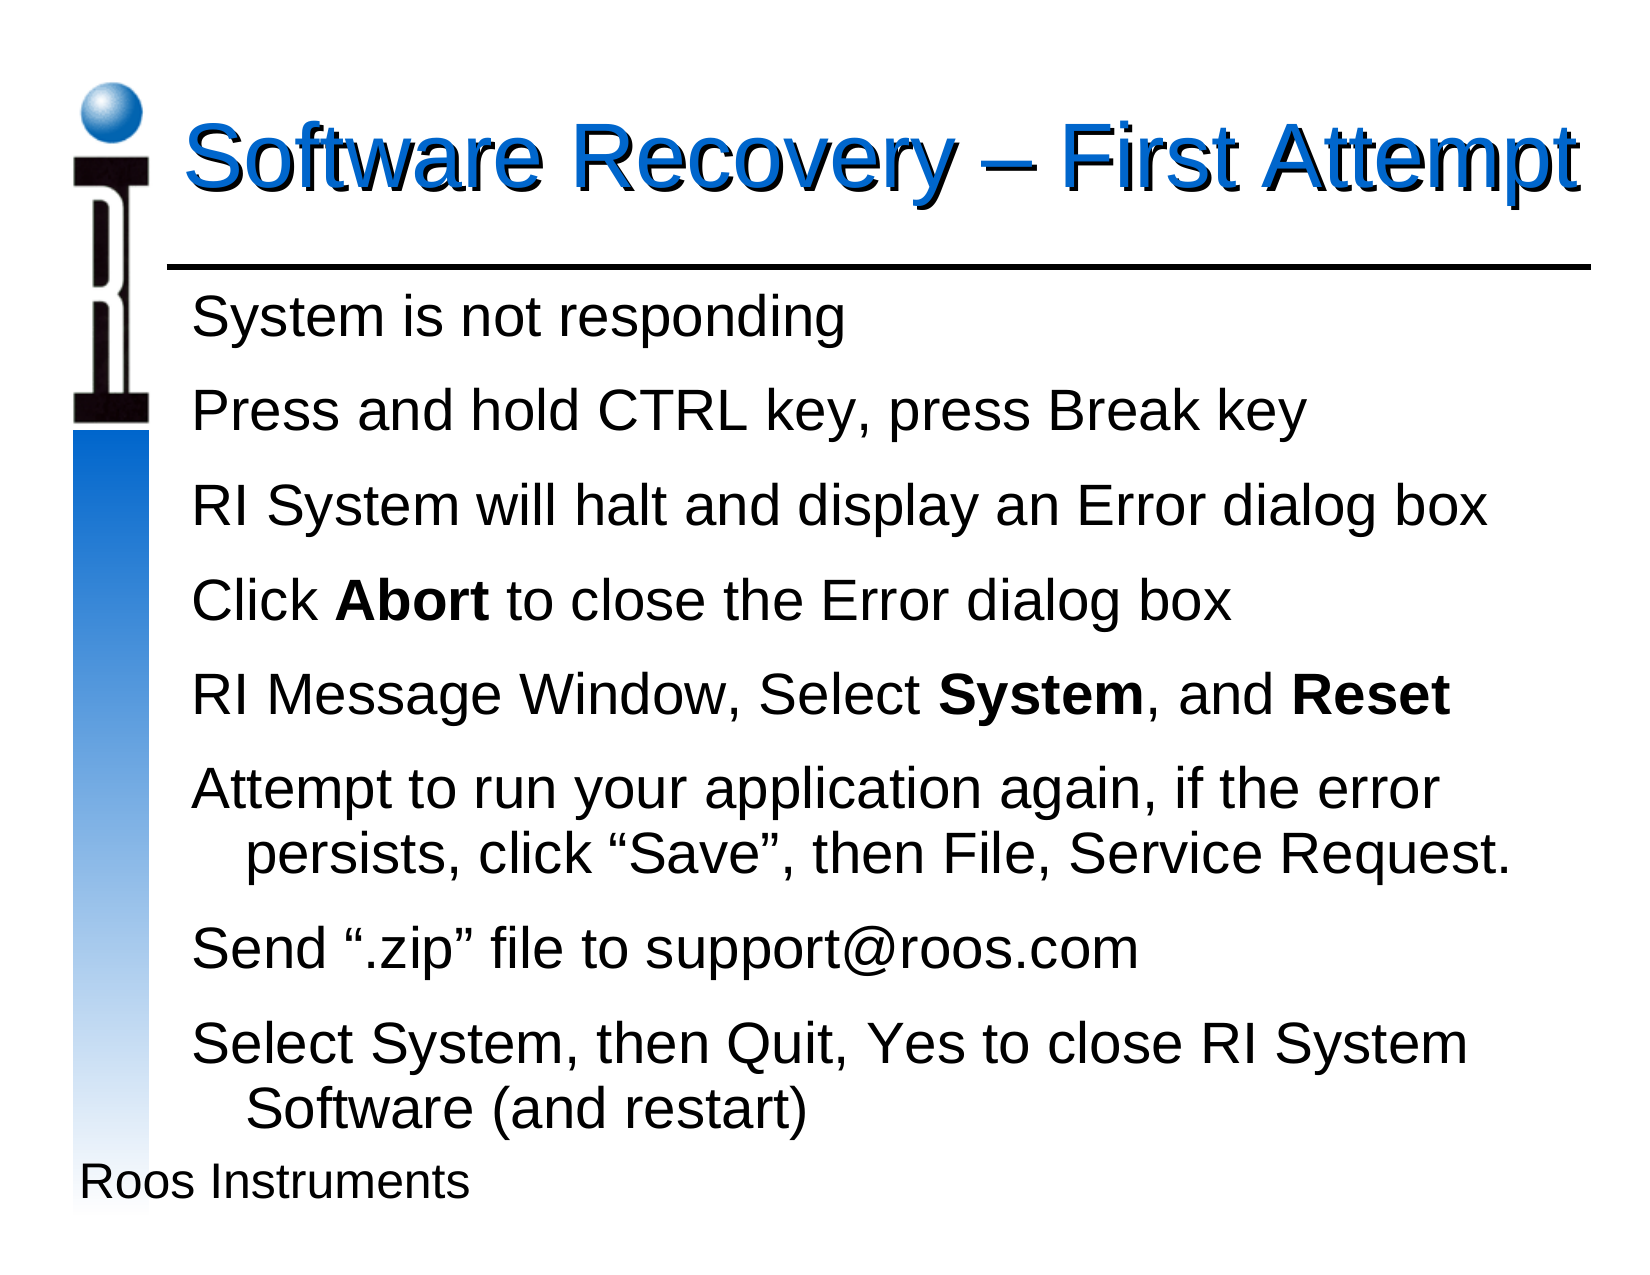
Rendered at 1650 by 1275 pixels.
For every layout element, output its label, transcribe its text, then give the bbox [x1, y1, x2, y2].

list System is not responding Press and hold CTRL key, press Break key RI System will halt and display an Error dialog box Click Abort to close the Error dialog box RI Message Window, Select System, and Reset Attempt to run your application again, if the error persists, click “Save”, then File, Service Request. Send “.zip” file to support@roos.com Select System, then Quit, Yes to close RI System Software (and restart) [174, 283, 1591, 1141]
picture [69, 78, 154, 430]
title Software Recovery – First Attempt [171, 65, 1591, 246]
